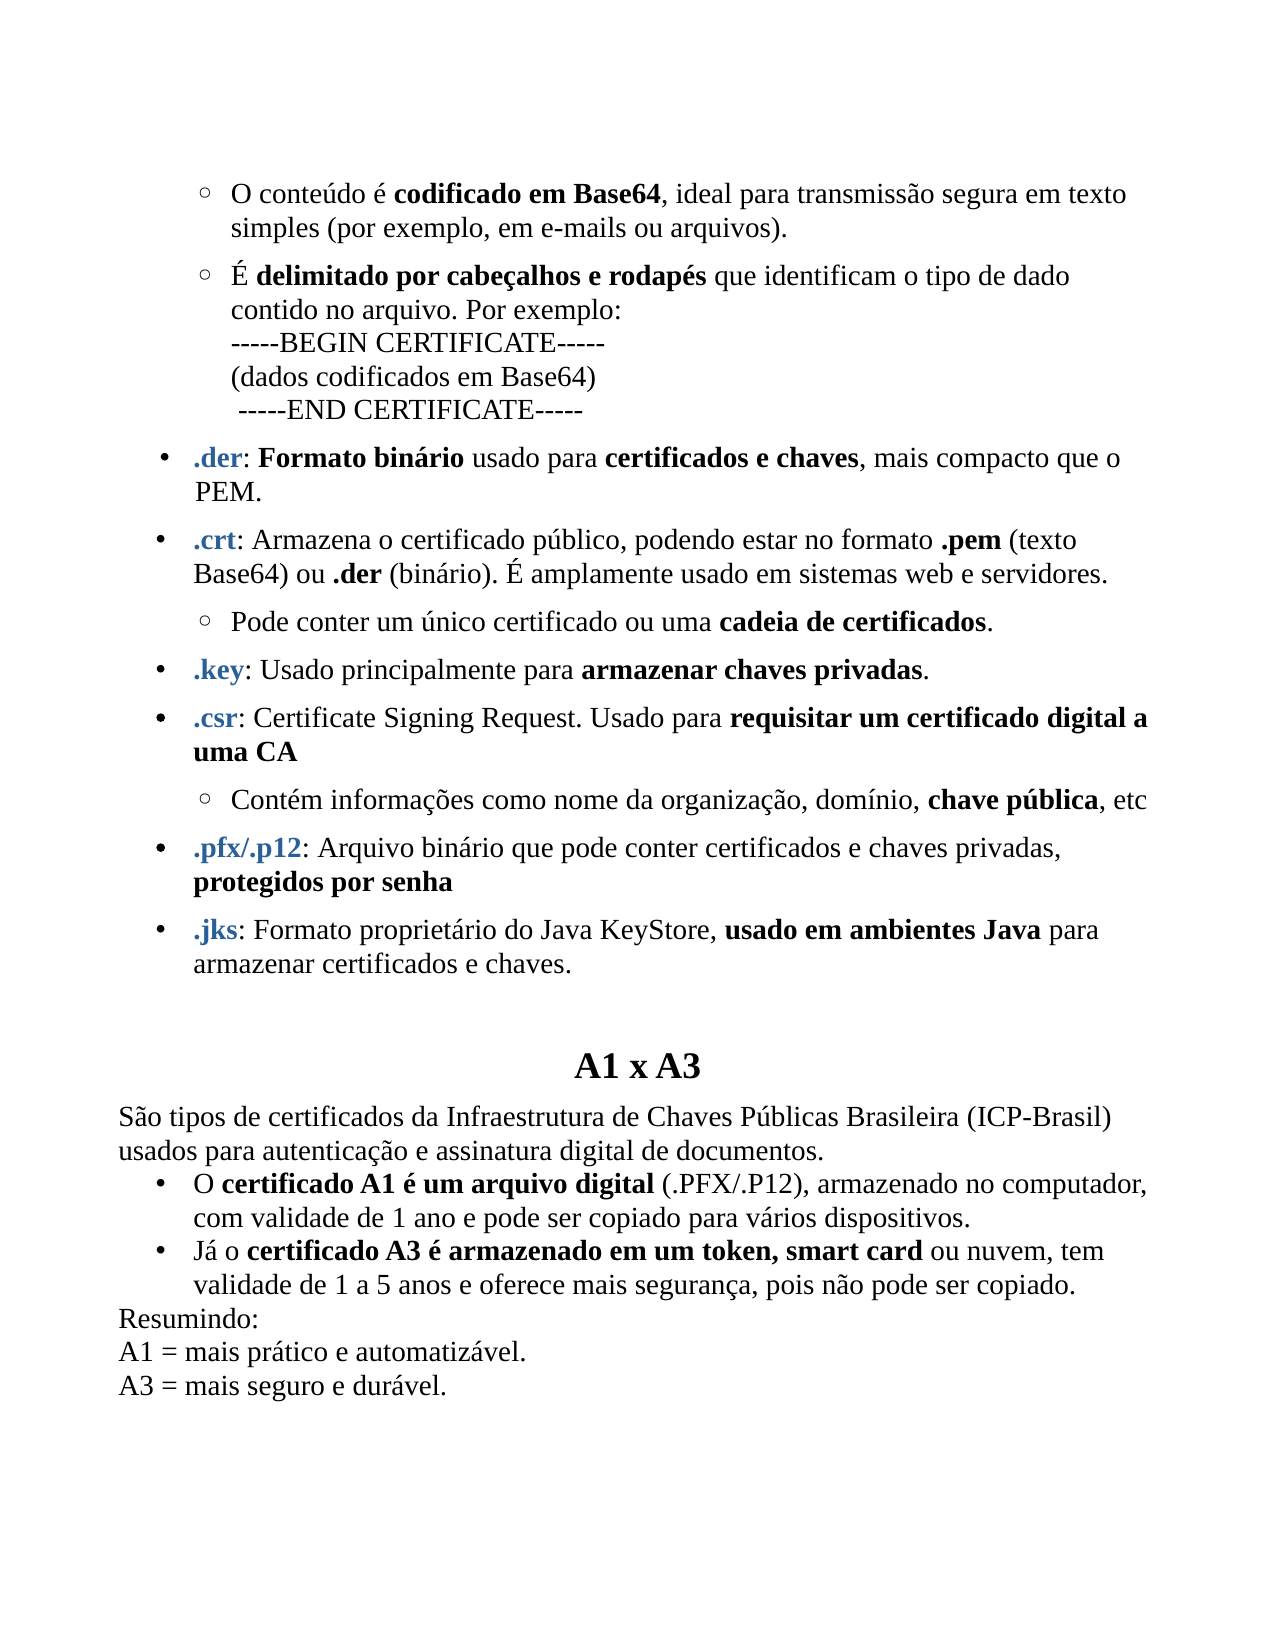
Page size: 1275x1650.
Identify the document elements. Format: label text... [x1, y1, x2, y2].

list .pfx/.p12: Arquivo binário que pode conter certificados e chaves privadas, protegidos por senha [156, 831, 1157, 898]
text São tipos de certificados da Infraestrutura de Chaves Públicas Brasileira (ICP-Brasil) usados para autenticação e assinatura digital de documentos. [118, 1099, 1157, 1166]
list .jks: Formato proprietário do Java KeyStore, usado em ambientes Java para armazenar certificados e chaves. [156, 912, 1157, 979]
list O certificado A1 é um arquivo digital (.PFX/.P12), armazenado no computador, com validade de 1 ano e pode ser copiado para vários dispositivos. [156, 1166, 1157, 1233]
text Resumindo: [118, 1301, 1157, 1334]
list .csr: Certificate Signing Request. Usado para requisitar um certificado digital a uma CA [156, 701, 1157, 768]
subtitle A1 x A3 [118, 1044, 1157, 1087]
list Já o certificado A3 é armazenado em um token, smart card ou nuvem, tem validade de 1 a 5 anos e oferece mais segurança, pois não pode ser copiado. [156, 1233, 1157, 1301]
list O conteúdo é codificado em Base64, ideal para transmissão segura em texto simples (por exemplo, em e-mails ou arquivos). [193, 176, 1157, 243]
list .key: Usado principalmente para armazenar chaves privadas. [156, 652, 1157, 686]
list .der: Formato binário usado para certificados e chaves, mais compacto que o PEM. [159, 441, 1174, 508]
list Pode conter um único certificado ou uma cadeia de certificados. [193, 604, 1157, 638]
list Contém informações como nome da organização, domínio, chave pública, etc [193, 782, 1157, 816]
text A1 = mais prático e automatizável. [118, 1334, 1157, 1368]
list .crt: Armazena o certificado público, podendo estar no formato .pem (texto Base64) ou .der (binário). É amplamente usado em sistemas web e servidores. [156, 522, 1157, 589]
text A3 = mais seguro e durável. [118, 1368, 1157, 1401]
list É delimitado por cabeçalhos e rodapés que identificam o tipo de dado contido no arquivo. Por exemplo: -----BEGIN CERTIFICATE----- (dados codificados em Base64) -----END CERTIFICATE----- [193, 258, 1157, 426]
